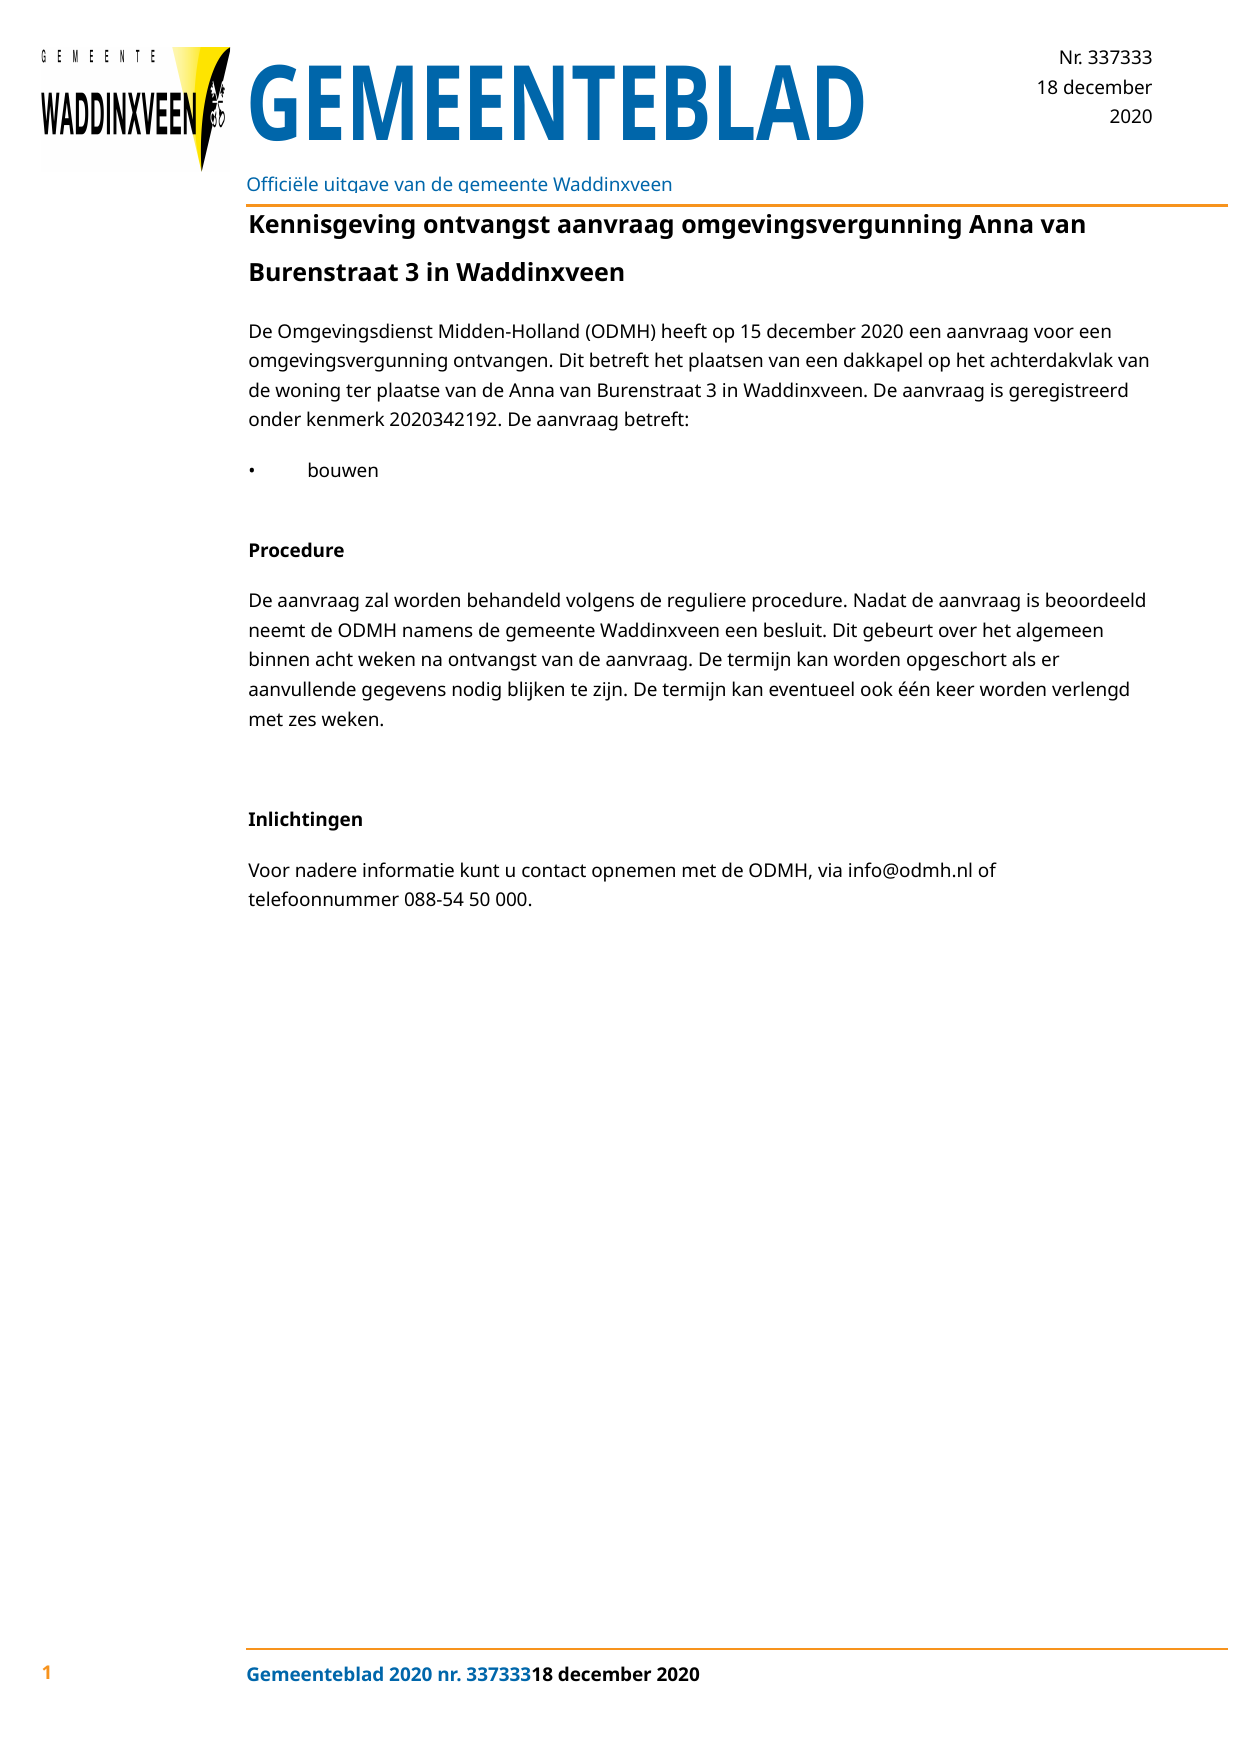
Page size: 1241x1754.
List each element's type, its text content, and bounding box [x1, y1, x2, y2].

text Kennisgeving ontvangst aanvraag omgevingsvergunning Anna van Burenstraat 3 in Waddinxveen [248, 207, 1152, 288]
text De aanvraag zal worden behandeld volgens de reguliere procedure. Nadat de aanvraag is beoordeeld neemt de ODMH namens de gemeente Waddinxveen een besluit. Dit gebeurt over het algemeen binnen acht weken na ontvangst van de aanvraag. De termijn kan worden opgeschort als er aanvullende gegevens nodig blijken te zijn. De termijn kan eventueel ook één keer worden verlengd met zes weken. [248, 587, 1152, 732]
text Inlichtingen [248, 807, 1152, 832]
text De Omgevingsdienst Midden-Holland (ODMH) heeft op 15 december 2020 een aanvraag voor een omgevingsvergunning ontvangen. Dit betreft het plaatsen van een dakkapel op het achterdakvlak van de woning ter plaatse van de Anna van Burenstraat 3 in Waddinxveen. De aanvraag is geregistreerd onder kenmerk 2020342192. De aanvraag betreft: [248, 318, 1152, 432]
picture [41, 47, 231, 172]
text Procedure [248, 537, 1152, 563]
text Voor nadere informatie kunt u contact opnemen met de ODMH, via info@odmh.nl of telefoonnummer 088-54 50 000. [248, 857, 1152, 912]
list bouwen [248, 457, 1152, 483]
